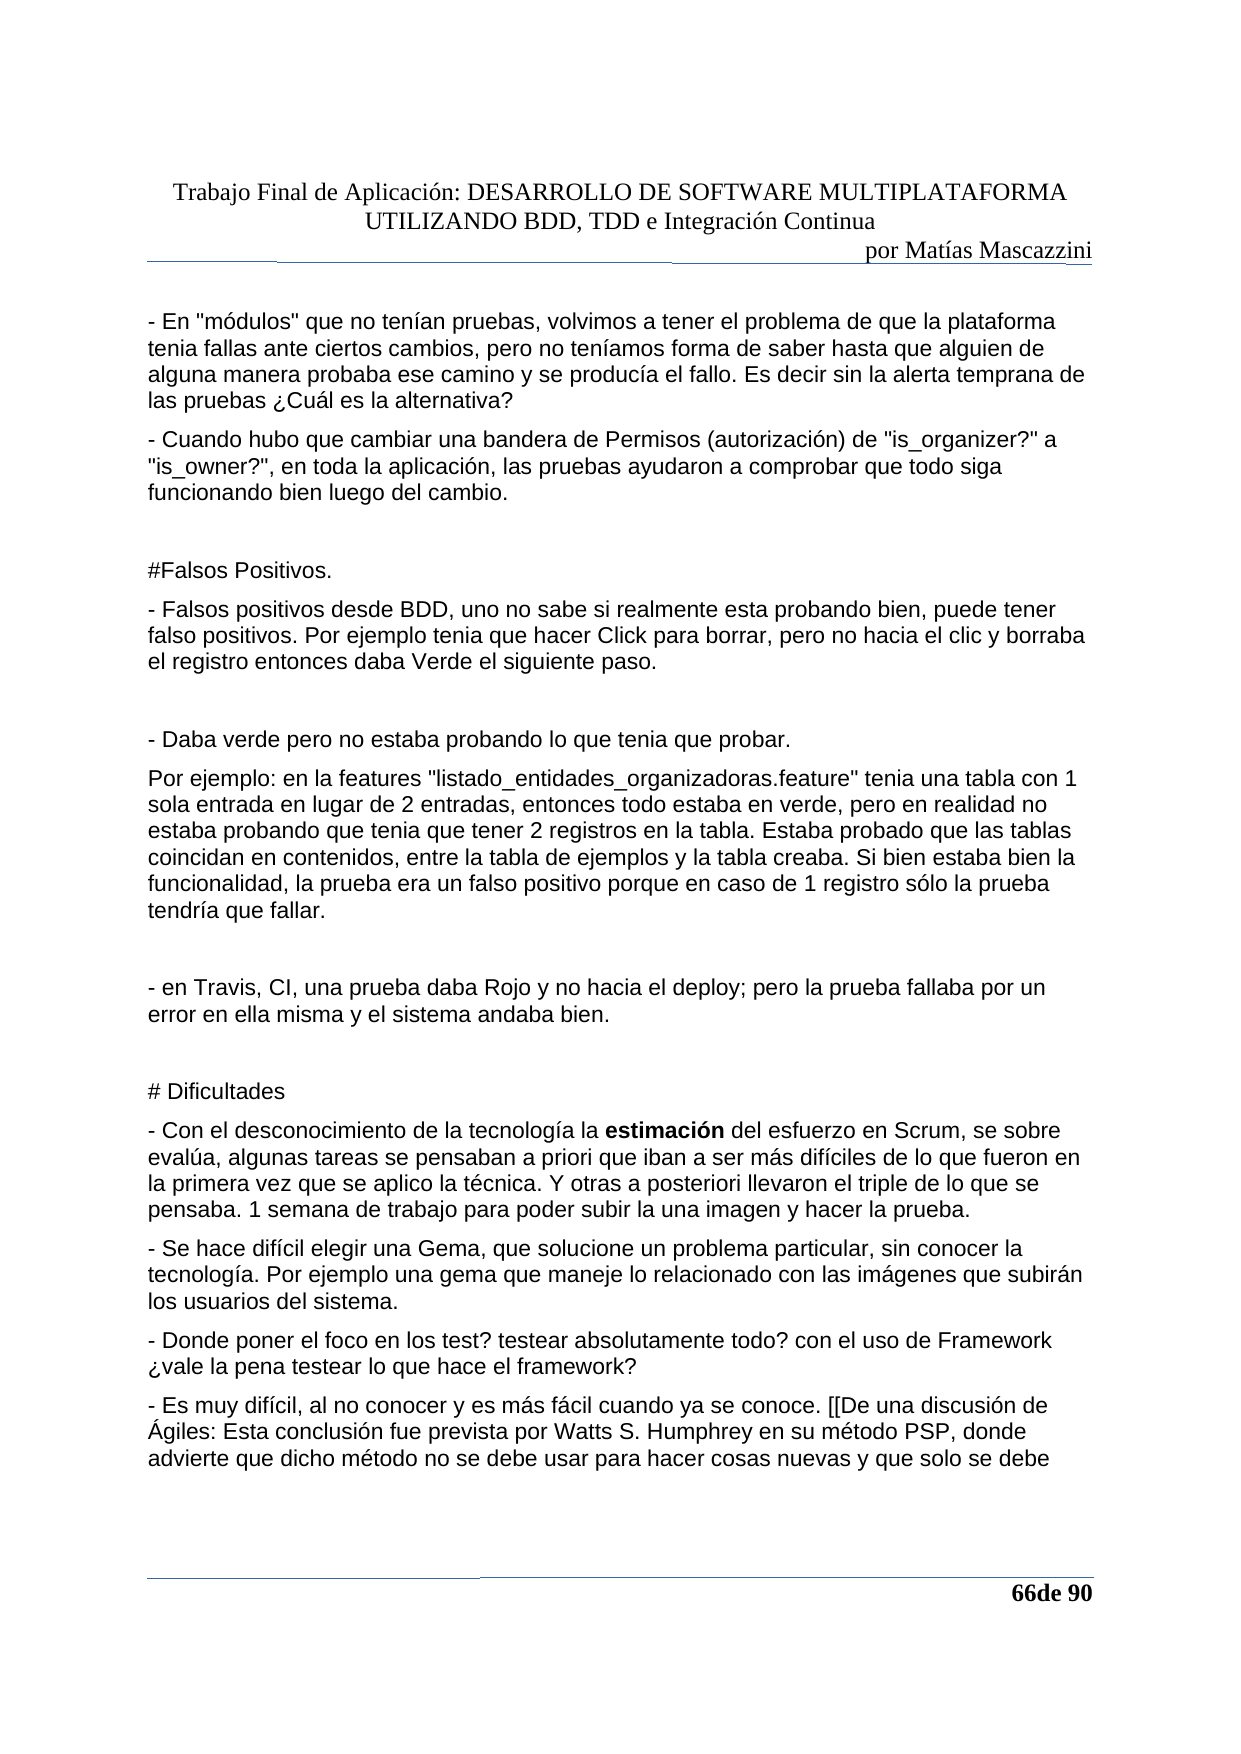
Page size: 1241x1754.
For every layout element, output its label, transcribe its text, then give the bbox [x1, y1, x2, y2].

text - En "módulos" que no tenían pruebas, volvimos a tener el problema de que la plataforma tenia fallas ante ciertos cambios, pero no teníamos forma de saber hasta que alguien de alguna manera probaba ese camino y se producía el fallo. Es decir sin la alerta temprana de las pruebas ¿Cuál es la alternativa? [148, 308, 1093, 414]
text - Es muy difícil, al no conocer y es más fácil cuando ya se conoce. [[De una discusión de Ágiles: Esta conclusión fue prevista por Watts S. Humphrey en su método PSP, donde advierte que dicho método no se debe usar para hacer cosas nuevas y que solo se debe [148, 1392, 1093, 1471]
text - Cuando hubo que cambiar una bandera de Permisos (autorización) de "is_organizer?" a "is_owner?", en toda la aplicación, las pruebas ayudaron a comprobar que todo siga funcionando bien luego del cambio. [148, 426, 1093, 505]
text - Donde poner el foco en los test? testear absolutamente todo? con el uso de Framework ¿vale la pena testear lo que hace el framework? [148, 1327, 1093, 1379]
text - Con el desconocimiento de la tecnología la estimación del esfuerzo en Scrum, se sobre evalúa, algunas tareas se pensaban a priori que iban a ser más difíciles de lo que fueron en la primera vez que se aplico la técnica. Y otras a posteriori llevaron el triple de lo que se pensaba. 1 semana de trabajo para poder subir la una imagen y hacer la prueba. [148, 1117, 1093, 1223]
text - en Travis, CI, una prueba daba Rojo y no hacia el deploy; pero la prueba fallaba por un error en ella misma y el sistema andaba bien. [148, 974, 1093, 1027]
text # Dificultades [148, 1078, 1093, 1105]
text Por ejemplo: en la features "listado_entidades_organizadoras.feature" tenia una tabla con 1 sola entrada en lugar de 2 entradas, entonces todo estaba en verde, pero en realidad no estaba probando que tenia que tener 2 registros en la tabla. Estaba probado que las tablas coincidan en contenidos, entre la tabla de ejemplos y la tabla creaba. Si bien estaba bien la funcionalidad, la prueba era un falso positivo porque en caso de 1 registro sólo la prueba tendría que fallar. [148, 765, 1093, 923]
text - Se hace difícil elegir una Gema, que solucione un problema particular, sin conocer la tecnología. Por ejemplo una gema que maneje lo relacionado con las imágenes que subirán los usuarios del sistema. [148, 1235, 1093, 1314]
text #Falsos Positivos. [148, 557, 1093, 583]
text - Falsos positivos desde BDD, uno no sabe si realmente esta probando bien, puede tener falso positivos. Por ejemplo tenia que hacer Click para borrar, pero no hacia el clic y borraba el registro entonces daba Verde el siguiente paso. [148, 596, 1093, 674]
text - Daba verde pero no estaba probando lo que tenia que probar. [148, 726, 1093, 752]
